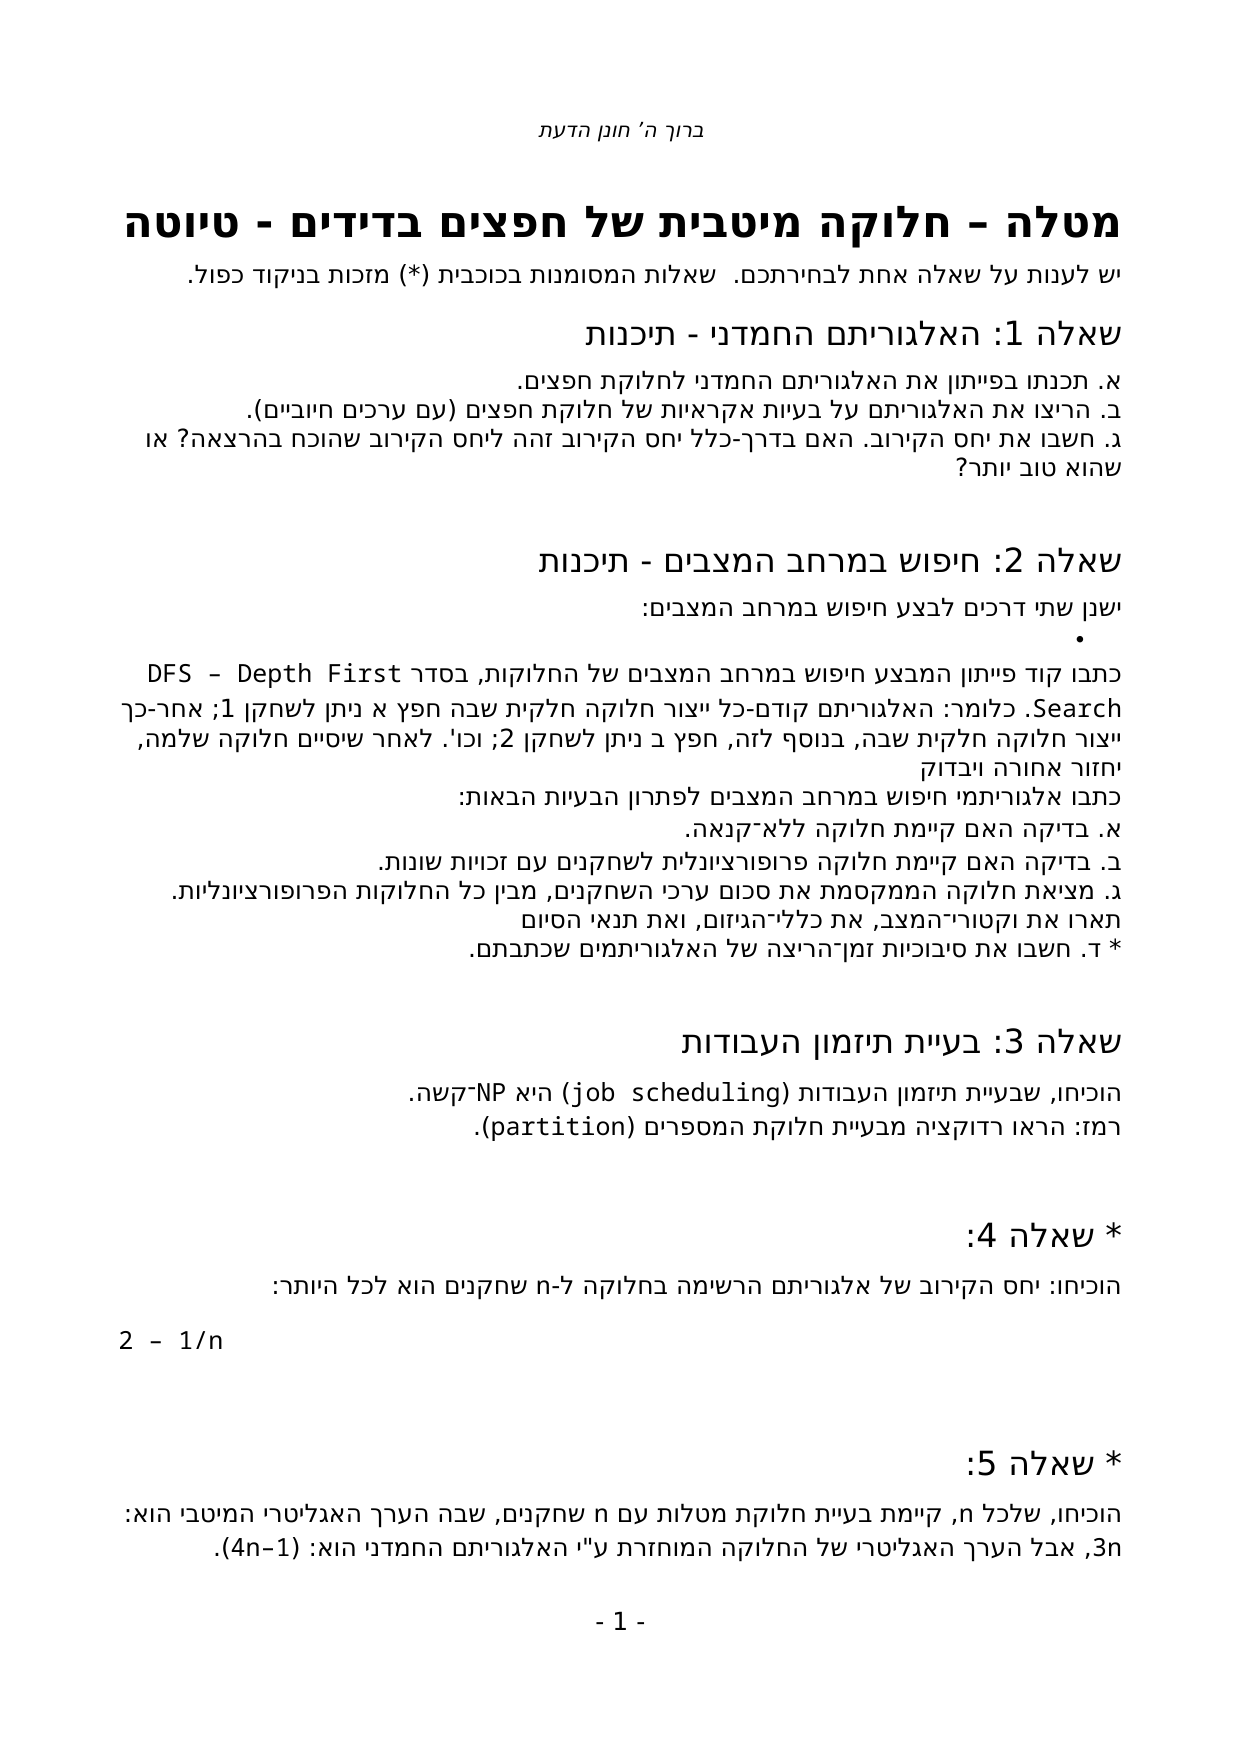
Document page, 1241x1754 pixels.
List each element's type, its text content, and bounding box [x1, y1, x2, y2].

text ג. חשבו את יחס הקירוב. האם בדרך-כלל יחס הקירוב זהה ליחס הקירוב שהוכח בהרצאה? או שהוא טוב יותר? [118, 424, 1122, 482]
text ג. מציאת חלוקה הממקסמת את סכום ערכי השחקנים, מבין כל החלוקות הפרופורציונליות. [118, 876, 1122, 906]
text תארו את וקטורי־המצב, את כללי־הגיזום, ואת תנאי הסיום [118, 906, 1122, 935]
text הוכיחו, שבעיית תיזמון העבודות (job scheduling) היא NP‏־קשה. [118, 1074, 1122, 1108]
text רמז: הראו רדוקציה מבעיית חלוקת המספרים (partition). [118, 1108, 1122, 1142]
text כתבו קוד פייתון המבצע חיפוש במרחב המצבים של החלוקות, בסדר DFS – Depth First Search. כלומר: האלגוריתם קודם-כל ייצור חלוקה חלקית שבה חפץ א ניתן לשחקן 1; אחר-כך ייצור חלוקה חלקית שבה, בנוסף לזה, חפץ ב ניתן לשחקן 2; וכו'. לאחר שיסיים חלוקה שלמה, יחזור אחורה ויבדוק [118, 656, 1122, 783]
subtitle שאלה 3: בעיית תיזמון העבודות [118, 1023, 1122, 1062]
text 3n, אבל הערך האגליטרי של החלוקה המוחזרת ע"י האלגוריתם החמדני הוא: (4n–1). [118, 1529, 1122, 1563]
subtitle מטלה – חלוקה מיטבית של חפצים בדידים - טיוטה [118, 197, 1122, 248]
text א. בדיקה האם קיימת חלוקה ללא־קנאה. [118, 812, 1122, 844]
text ב. הריצו את האלגוריתם על בעיות אקראיות של חלוקת חפצים (עם ערכים חיוביים). [118, 395, 1122, 424]
text כתבו אלגוריתמי חיפוש במרחב המצבים לפתרון הבעיות הבאות: [118, 783, 1122, 812]
text ישנן שתי דרכים לבצע חיפוש במרחב המצבים: [118, 593, 1122, 622]
subtitle שאלה 1: האלגוריתם החמדני - תיכנות [118, 314, 1122, 353]
subtitle * שאלה 5: [118, 1444, 1122, 1483]
text * ד. חשבו את סיבוכיות זמן־הריצה של האלגוריתמים שכתבתם. [118, 935, 1122, 964]
text הוכיחו, שלכל n, קיימת בעיית חלוקת מטלות עם n שחקנים, שבה הערך האגליטרי המיטבי הוא: [118, 1495, 1122, 1529]
text א. תכנתו בפייתון את האלגוריתם החמדני לחלוקת חפצים. [118, 366, 1122, 395]
text 2 – 1/n [118, 1323, 1122, 1357]
subtitle * שאלה 4: [118, 1216, 1122, 1255]
text הוכיחו: יחס הקירוב של אלגוריתם הרשימה בחלוקה ל-n שחקנים הוא לכל היותר: [118, 1267, 1122, 1301]
text יש לענות על שאלה אחת לבחירתכם. שאלות המסומנות בכוכבית (*) מזכות בניקוד כפול. [118, 260, 1122, 289]
subtitle שאלה 2: חיפוש במרחב המצבים - תיכנות [118, 542, 1122, 580]
text ב. בדיקה האם קיימת חלוקה פרופורציונלית לשחקנים עם זכויות שונות. [118, 844, 1122, 876]
